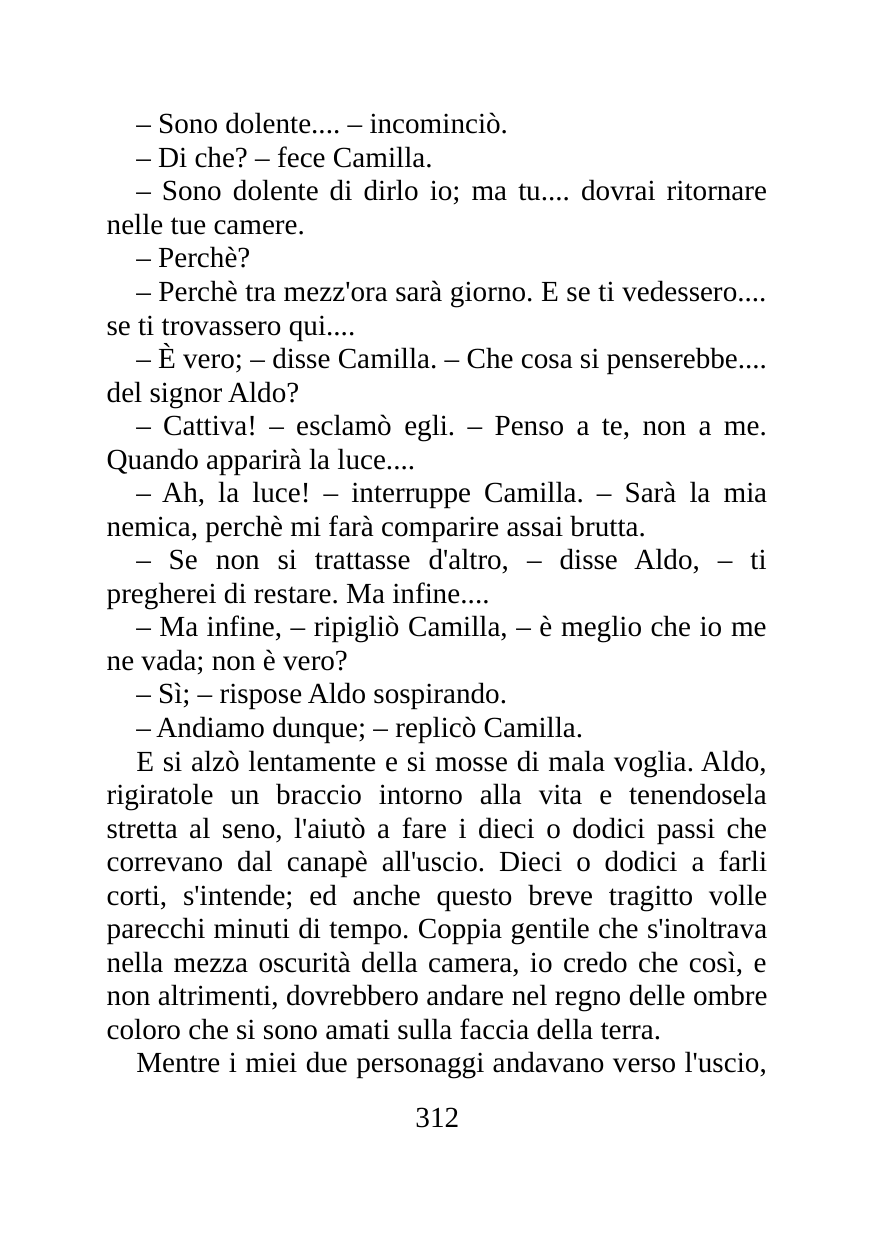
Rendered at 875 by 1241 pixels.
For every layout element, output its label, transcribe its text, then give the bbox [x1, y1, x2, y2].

text Mentre i miei due personaggi andavano verso l'uscio, [106, 1046, 768, 1079]
text ‒ Perchè tra mezz'ora sarà giorno. E se ti vedessero.... se ti trovassero qui.... [106, 274, 768, 341]
text ‒ Sì; ‒ rispose Aldo sospirando. [106, 677, 768, 710]
text ‒ Andiamo dunque; ‒ replicò Camilla. [106, 710, 768, 744]
text ‒ È vero; ‒ disse Camilla. ‒ Che cosa si penserebbe.... del signor Aldo? [106, 341, 768, 408]
text E si alzò lentamente e si mosse di mala voglia. Aldo, rigiratole un braccio intorno alla vita e tenendosela stretta al seno, l'aiutò a fare i dieci o dodici passi che correvano dal canapè all'uscio. Dieci o dodici a farli corti, s'intende; ed anche questo breve tragitto volle parecchi minuti di tempo. Coppia gentile che s'inoltrava nella mezza oscurità della camera, io credo che così, e non altrimenti, dovrebbero andare nel regno delle ombre coloro che si sono amati sulla faccia della terra. [106, 744, 768, 1046]
text ‒ Ah, la luce! ‒ interruppe Camilla. ‒ Sarà la mia nemica, perchè mi farà comparire assai brutta. [106, 475, 768, 542]
text ‒ Perchè? [106, 241, 768, 274]
text ‒ Di che? ‒ fece Camilla. [106, 140, 768, 173]
text ‒ Sono dolente.... ‒ incominciò. [106, 106, 768, 140]
text ‒ Ma infine, ‒ ripigliò Camilla, ‒ è meglio che io me ne vada; non è vero? [106, 609, 768, 677]
text ‒ Cattiva! ‒ esclamò egli. ‒ Penso a te, non a me. Quando apparirà la luce.... [106, 408, 768, 475]
text ‒ Sono dolente di dirlo io; ma tu.... dovrai ritornare nelle tue camere. [106, 173, 768, 241]
text ‒ Se non si trattasse d'altro, ‒ disse Aldo, ‒ ti pregherei di restare. Ma infine.... [106, 542, 768, 609]
